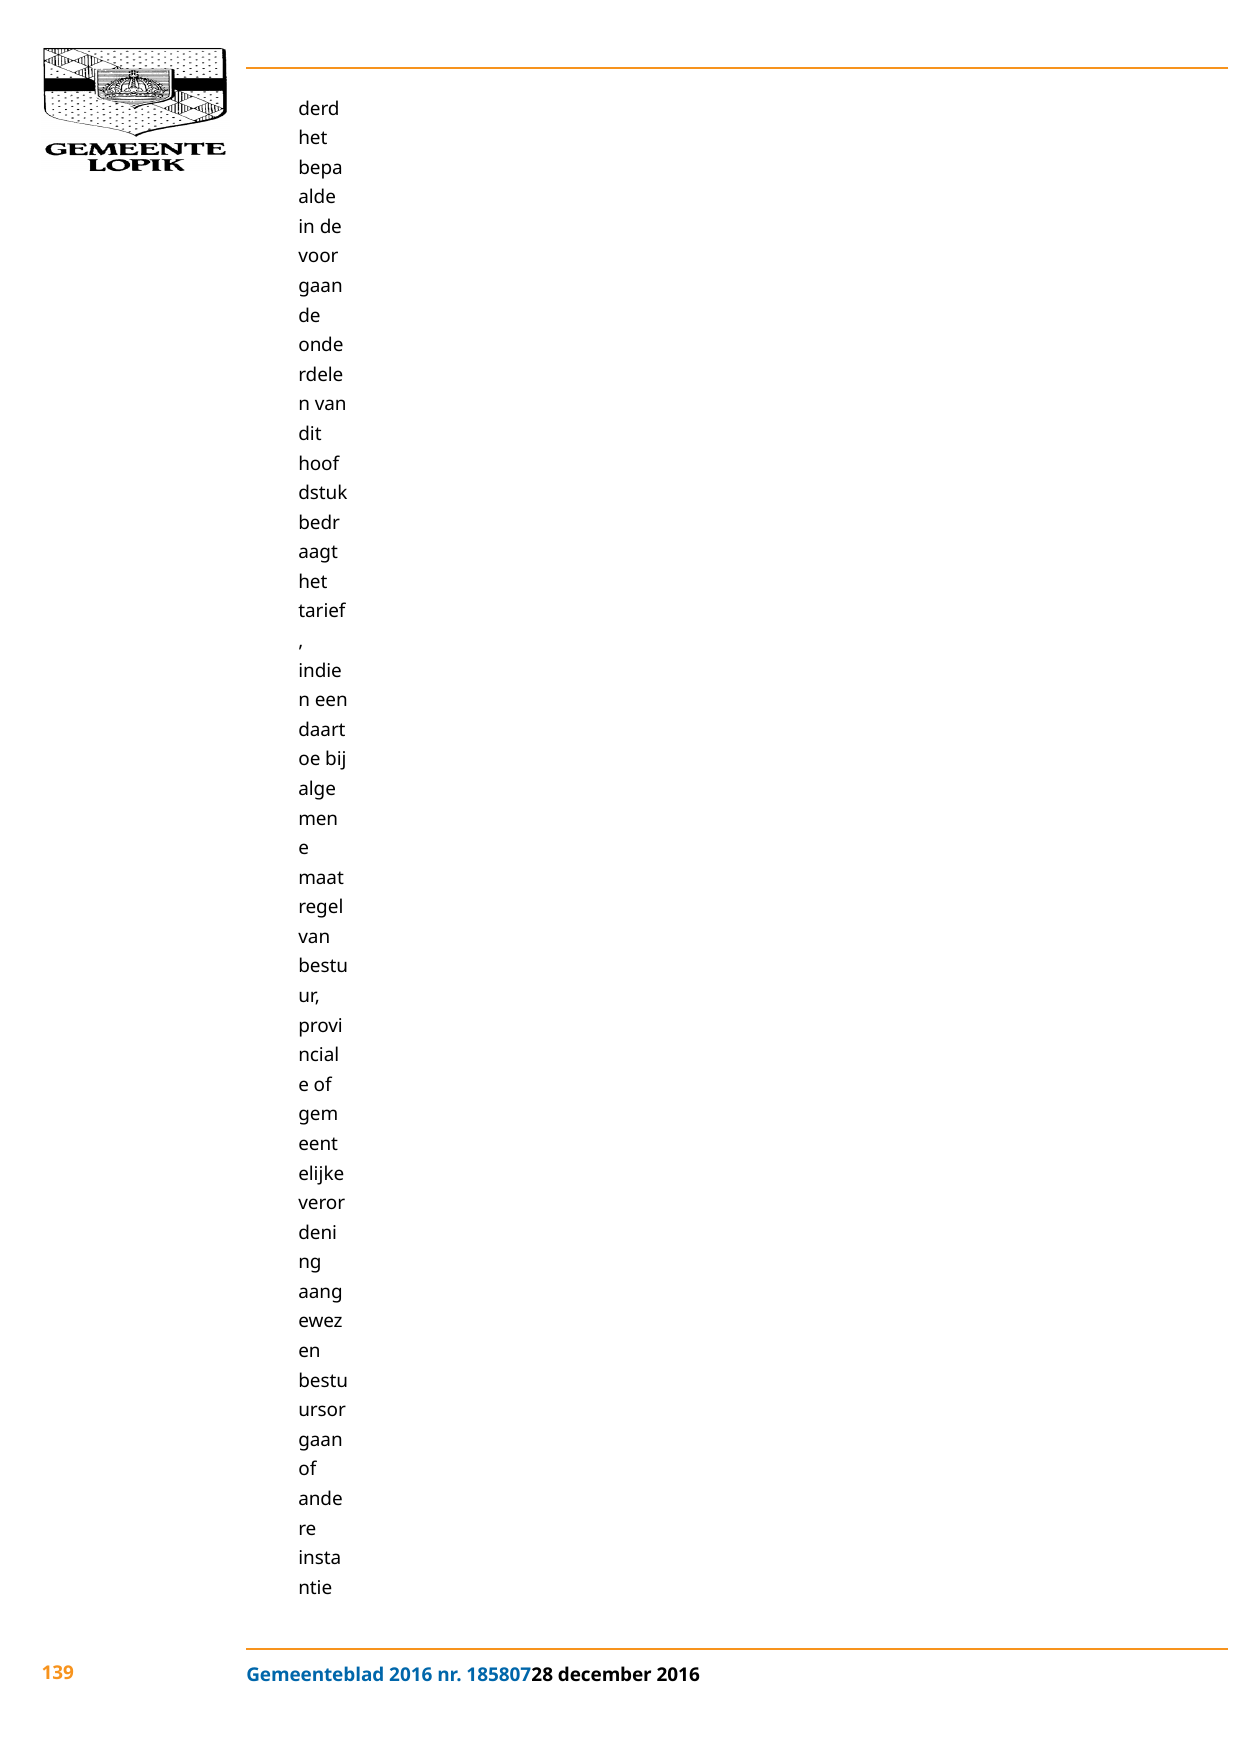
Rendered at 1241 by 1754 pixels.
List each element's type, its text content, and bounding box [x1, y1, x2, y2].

table_cell [348, 95, 398, 1600]
table_cell derd het bepaalde in de voorgaande onderdelen van dit hoofdstuk bedraagt het tarief, indien een daartoe bij algemene maatregel van bestuur, provinciale of gemeentelijke verordening aangewezen bestuursorgaan of andere instantie [298, 95, 348, 1600]
picture [41, 47, 231, 172]
table_cell [248, 95, 298, 1600]
